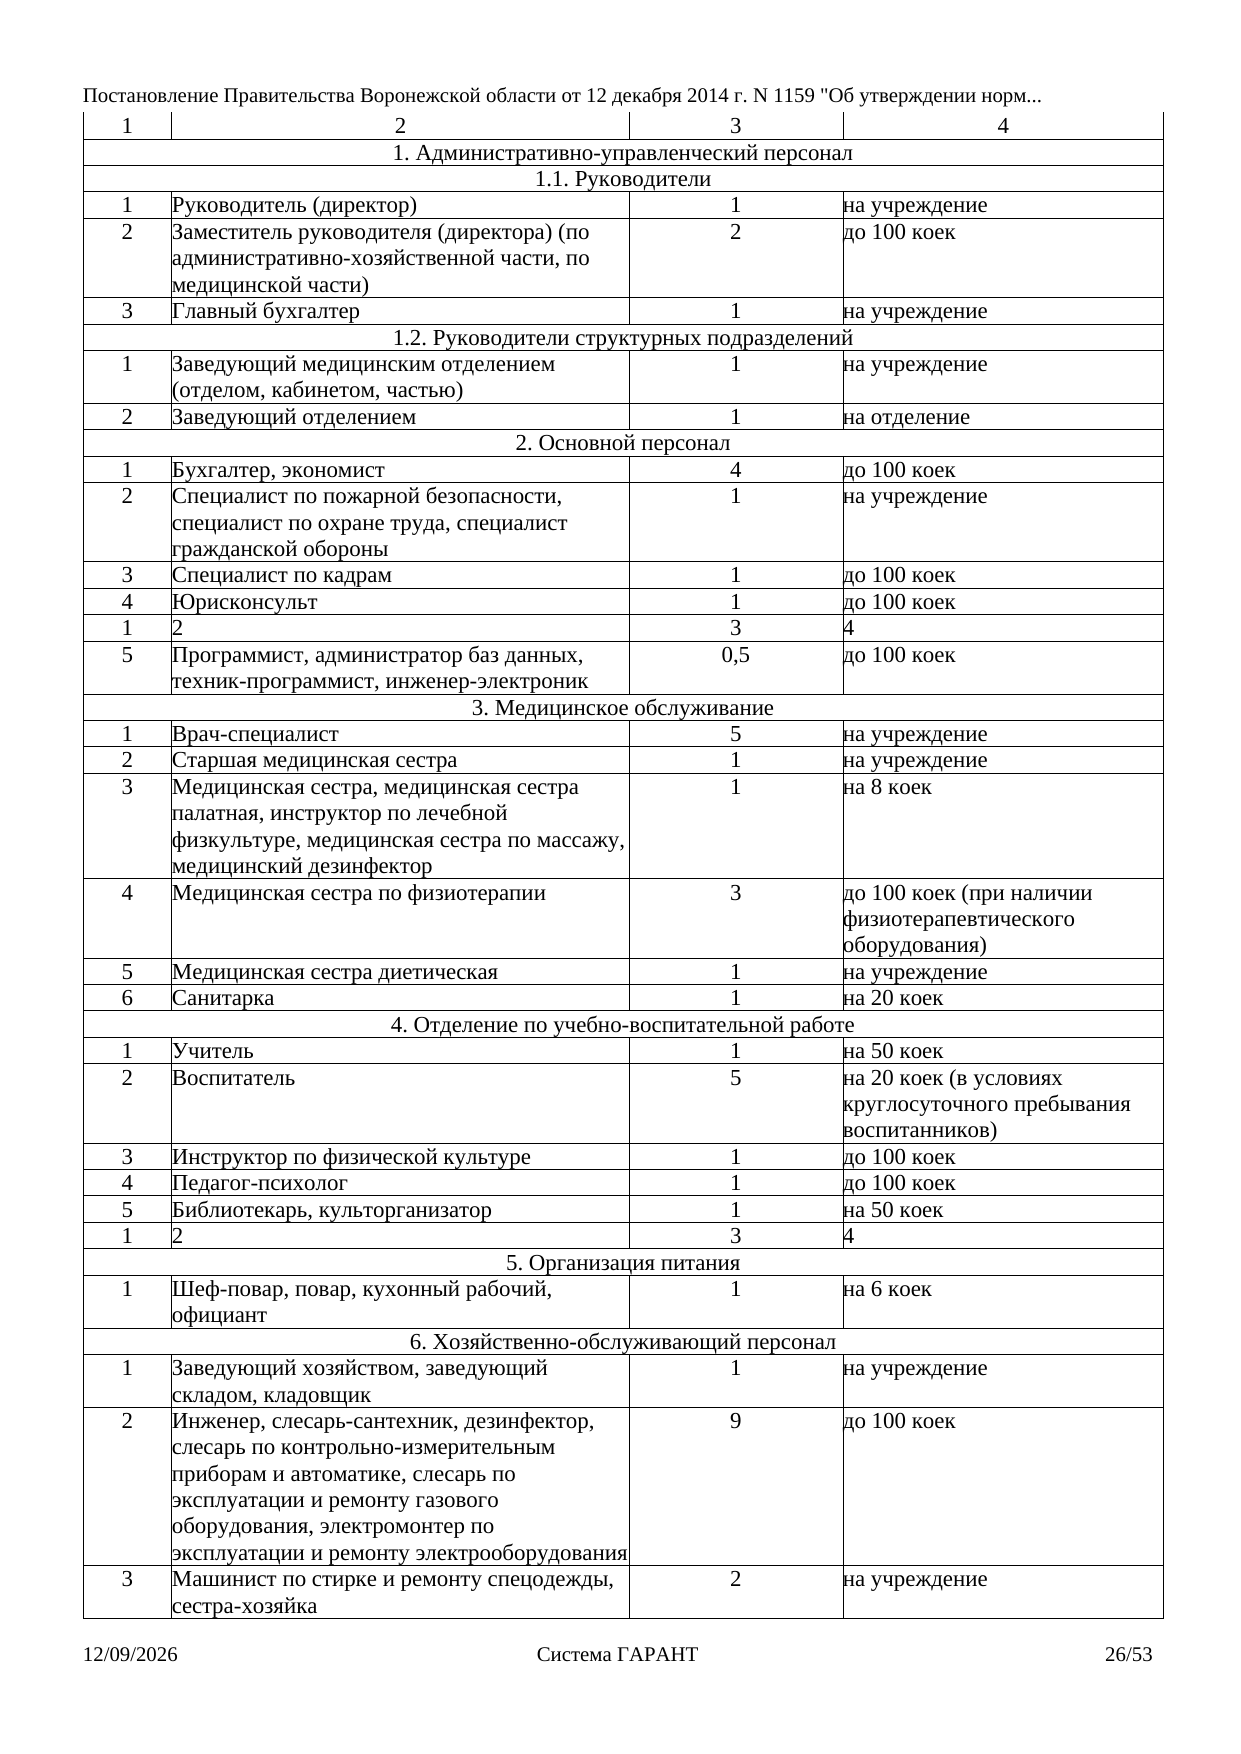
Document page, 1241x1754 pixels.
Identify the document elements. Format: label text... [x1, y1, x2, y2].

table_cell на учреждение [844, 298, 1163, 324]
table_cell 1 [630, 1196, 843, 1222]
table_cell 3 [630, 615, 843, 641]
table_cell 4 [630, 457, 843, 482]
table_cell Медицинская сестра по физиотерапии [172, 879, 629, 958]
table_cell 0,5 [630, 642, 843, 694]
table_cell 1 [84, 192, 171, 218]
table_cell на 8 коек [844, 774, 1163, 878]
table_cell 9 [630, 1408, 843, 1565]
table_cell на 50 коек [844, 1196, 1163, 1222]
table_cell Санитарка [172, 985, 629, 1010]
table_cell 4 [844, 615, 1163, 641]
table_cell Руководитель (директор) [172, 192, 629, 218]
table_cell Воспитатель [172, 1064, 629, 1143]
table_cell на учреждение [844, 1355, 1163, 1407]
table_cell на 20 коек (в условиях круглосуточного пребывания воспитанников) [844, 1064, 1163, 1143]
table_cell 1 [630, 985, 843, 1010]
table_cell 3 [84, 562, 171, 588]
table_cell до 100 коек [844, 219, 1163, 297]
table_cell 2 [84, 483, 171, 561]
table_cell 1 [630, 1170, 843, 1195]
table_cell 3 [84, 1144, 171, 1169]
table_cell 5 [630, 721, 843, 746]
table_cell на 20 коек [844, 985, 1163, 1010]
table_cell Инструктор по физической культуре [172, 1144, 629, 1169]
table_cell 1 [630, 774, 843, 878]
table_cell на 6 коек [844, 1276, 1163, 1328]
table_cell на учреждение [844, 721, 1163, 746]
table_cell 1 [630, 1144, 843, 1169]
table_cell 1 [84, 1355, 171, 1407]
table_cell 2 [630, 1566, 843, 1618]
table_cell на учреждение [844, 747, 1163, 773]
table_cell 2 [172, 1223, 629, 1248]
table_cell 2 [84, 1064, 171, 1143]
table_cell 1 [84, 112, 171, 139]
table_cell 1 [630, 959, 843, 984]
table_cell Специалист по пожарной безопасности, специалист по охране труда, специалист гражданской обороны [172, 483, 629, 561]
table_cell 6 [84, 985, 171, 1010]
table_cell 2 [84, 219, 171, 297]
table_cell Главный бухгалтер [172, 298, 629, 324]
table_cell 1 [630, 351, 843, 403]
table_cell 2 [172, 112, 629, 139]
table_cell 1 [84, 615, 171, 641]
table_cell 1 [84, 457, 171, 482]
table_cell 1 [630, 298, 843, 324]
table_cell Заведующий отделением [172, 404, 629, 429]
table_cell 1 [84, 1223, 171, 1248]
table_cell 1 [630, 192, 843, 218]
table_cell Специалист по кадрам [172, 562, 629, 588]
table_cell Инженер, слесарь-сантехник, дезинфектор, слесарь по контрольно-измерительным приборам и автоматике, слесарь по эксплуатации и ремонту газового оборудования, электромонтер по эксплуатации и ремонту электрооборудования [172, 1408, 629, 1565]
table_cell 4 [84, 879, 171, 958]
table_cell 1.1. Руководители [84, 166, 1163, 191]
table_cell до 100 коек [844, 1170, 1163, 1195]
table_cell Заместитель руководителя (директора) (по административно-хозяйственной части, по медицинской части) [172, 219, 629, 297]
table_cell до 100 коек [844, 589, 1163, 614]
table_cell на отделение [844, 404, 1163, 429]
table_cell на учреждение [844, 1566, 1163, 1618]
table_cell 4 [844, 1223, 1163, 1248]
table_cell до 100 коек [844, 642, 1163, 694]
table_cell 1 [84, 1276, 171, 1328]
table_cell 1 [630, 404, 843, 429]
table_cell на учреждение [844, 351, 1163, 403]
table_cell 5 [84, 642, 171, 694]
table_cell до 100 коек [844, 562, 1163, 588]
table_cell Учитель [172, 1038, 629, 1063]
table_cell 1.2. Руководители структурных подразделений [84, 325, 1163, 350]
table_cell на учреждение [844, 959, 1163, 984]
table_cell 1 [630, 589, 843, 614]
table_cell Врач-специалист [172, 721, 629, 746]
table_cell 3 [84, 1566, 171, 1618]
table_cell 2. Основной персонал [84, 430, 1163, 456]
table_cell 5 [630, 1064, 843, 1143]
table_cell до 100 коек (при наличии физиотерапевтического оборудования) [844, 879, 1163, 958]
table_cell 2 [172, 615, 629, 641]
table_cell Программист, администратор баз данных, техник-программист, инженер-электроник [172, 642, 629, 694]
table_cell 5 [84, 1196, 171, 1222]
table_cell 4 [84, 1170, 171, 1195]
table_cell 4. Отделение по учебно-воспитательной работе [84, 1011, 1163, 1037]
table_cell 1 [630, 1355, 843, 1407]
table_cell 5 [84, 959, 171, 984]
table_cell 5. Организация питания [84, 1249, 1163, 1275]
table_cell 1 [84, 721, 171, 746]
table_cell на учреждение [844, 483, 1163, 561]
table_cell 4 [84, 589, 171, 614]
table_cell Медицинская сестра, медицинская сестра палатная, инструктор по лечебной физкультуре, медицинская сестра по массажу, медицинский дезинфектор [172, 774, 629, 878]
table_cell 1 [630, 483, 843, 561]
table_cell 1 [84, 1038, 171, 1063]
table_cell Машинист по стирке и ремонту спецодежды, сестра-хозяйка [172, 1566, 629, 1618]
table_cell Шеф-повар, повар, кухонный рабочий, официант [172, 1276, 629, 1328]
table_cell 1 [630, 1038, 843, 1063]
table_cell 3 [84, 298, 171, 324]
table_cell 2 [84, 404, 171, 429]
table_cell Бухгалтер, экономист [172, 457, 629, 482]
table_cell 3 [630, 112, 843, 139]
table_cell до 100 коек [844, 457, 1163, 482]
table_cell 4 [844, 112, 1163, 139]
table_cell до 100 коек [844, 1408, 1163, 1565]
table_cell Заведующий медицинским отделением (отделом, кабинетом, частью) [172, 351, 629, 403]
table_cell 1 [630, 562, 843, 588]
table_cell на учреждение [844, 192, 1163, 218]
table_cell 2 [84, 1408, 171, 1565]
table_cell Старшая медицинская сестра [172, 747, 629, 773]
table_cell Библиотекарь, культорганизатор [172, 1196, 629, 1222]
table_cell Заведующий хозяйством, заведующий складом, кладовщик [172, 1355, 629, 1407]
table_cell на 50 коек [844, 1038, 1163, 1063]
table_cell 1. Административно-управленческий персонал [84, 140, 1163, 165]
table_cell 3 [630, 1223, 843, 1248]
table_cell 2 [630, 219, 843, 297]
table_cell 3. Медицинское обслуживание [84, 695, 1163, 720]
table_cell 2 [84, 747, 171, 773]
table_cell 3 [84, 774, 171, 878]
table_cell 1 [630, 1276, 843, 1328]
table_cell Юрисконсульт [172, 589, 629, 614]
table_cell Медицинская сестра диетическая [172, 959, 629, 984]
table_cell Педагог-психолог [172, 1170, 629, 1195]
table_cell 3 [630, 879, 843, 958]
table_cell 6. Хозяйственно-обслуживающий персонал [84, 1329, 1163, 1354]
table_cell 1 [84, 351, 171, 403]
table_cell 1 [630, 747, 843, 773]
table_cell до 100 коек [844, 1144, 1163, 1169]
